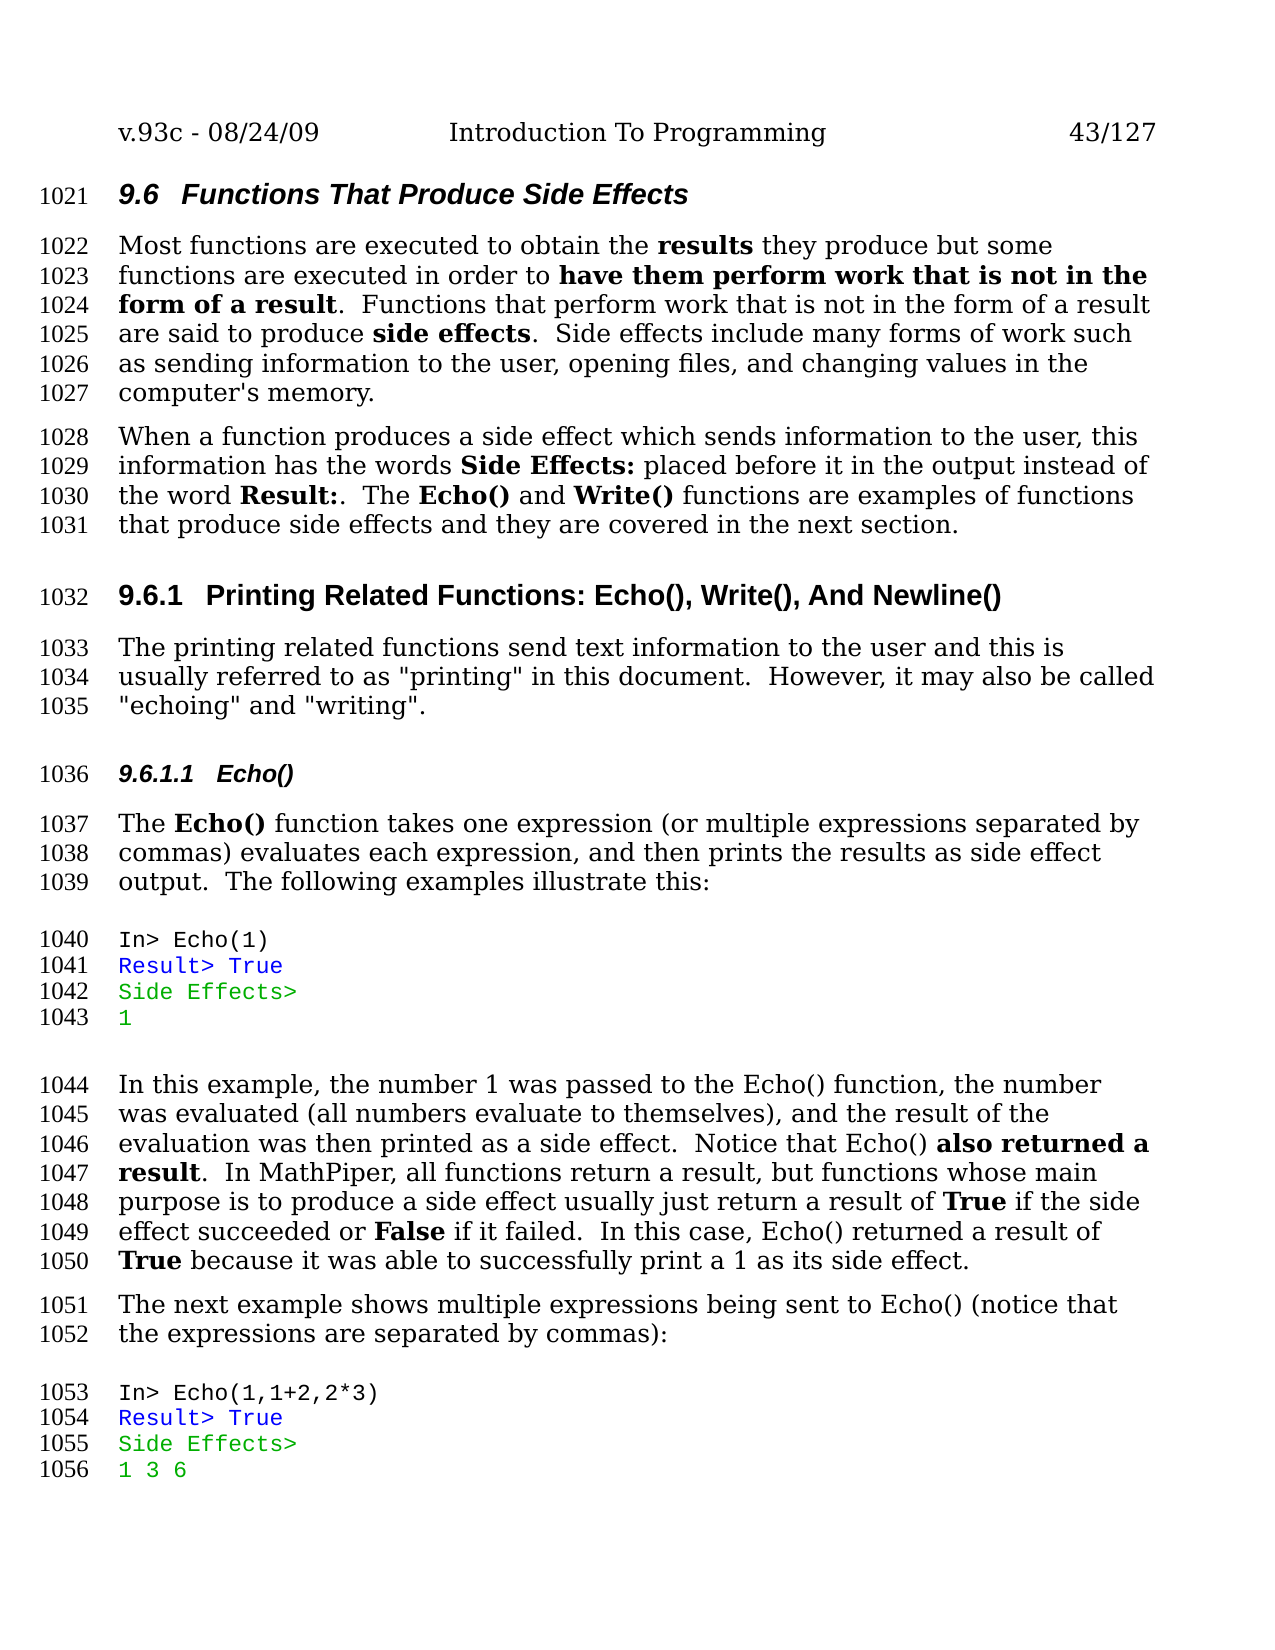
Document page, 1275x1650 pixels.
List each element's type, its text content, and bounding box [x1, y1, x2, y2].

text Side Effects> [118, 1433, 1157, 1459]
text In> Echo(1,1+2,2*3) [118, 1381, 1157, 1407]
text Result> True [118, 954, 1157, 980]
text The next example shows multiple expressions being sent to Echo() (notice that the expressions are separated by commas): [118, 1291, 1157, 1349]
text 1 3 6 [118, 1459, 1157, 1484]
subtitle Functions That Produce Side Effects [118, 177, 1157, 210]
text In this example, the number 1 was passed to the Echo() function, the number was evaluated (all numbers evaluate to themselves), and the result of the evaluation was then printed as a side effect. Notice that Echo() also returned a result. In MathPiper, all functions return a result, but functions whose main purpose is to produce a side effect usually just return a result of True if the side effect succeeded or False if it failed. In this case, Echo() returned a result of True because it was able to successfully print a 1 as its side effect. [118, 1070, 1157, 1276]
text Most functions are executed to obtain the results they produce but some functions are executed in order to have them perform work that is not in the form of a result. Functions that perform work that is not in the form of a result are said to produce side effects. Side effects include many forms of work such as sending information to the user, opening files, and changing values in the computer's memory. [118, 231, 1157, 407]
text The Echo() function takes one expression (or multiple expressions separated by commas) evaluates each expression, and then prints the results as side effect output. The following examples illustrate this: [118, 809, 1157, 896]
text Side Effects> [118, 980, 1157, 1006]
text When a function produces a side effect which sends information to the user, this information has the words Side Effects: placed before it in the output instead of the word Result:. The Echo() and Write() functions are examples of functions that produce side effects and they are covered in the next section. [118, 422, 1157, 539]
text The printing related functions send text information to the user and this is usually referred to as "printing" in this document. However, it may also be called "echoing" and "writing". [118, 633, 1157, 720]
text Result> True [118, 1407, 1157, 1433]
subtitle Echo() [118, 759, 1157, 788]
text 1 [118, 1006, 1157, 1032]
subtitle Printing Related Functions: Echo(), Write(), And Newline() [118, 578, 1157, 612]
text In> Echo(1) [118, 928, 1157, 954]
